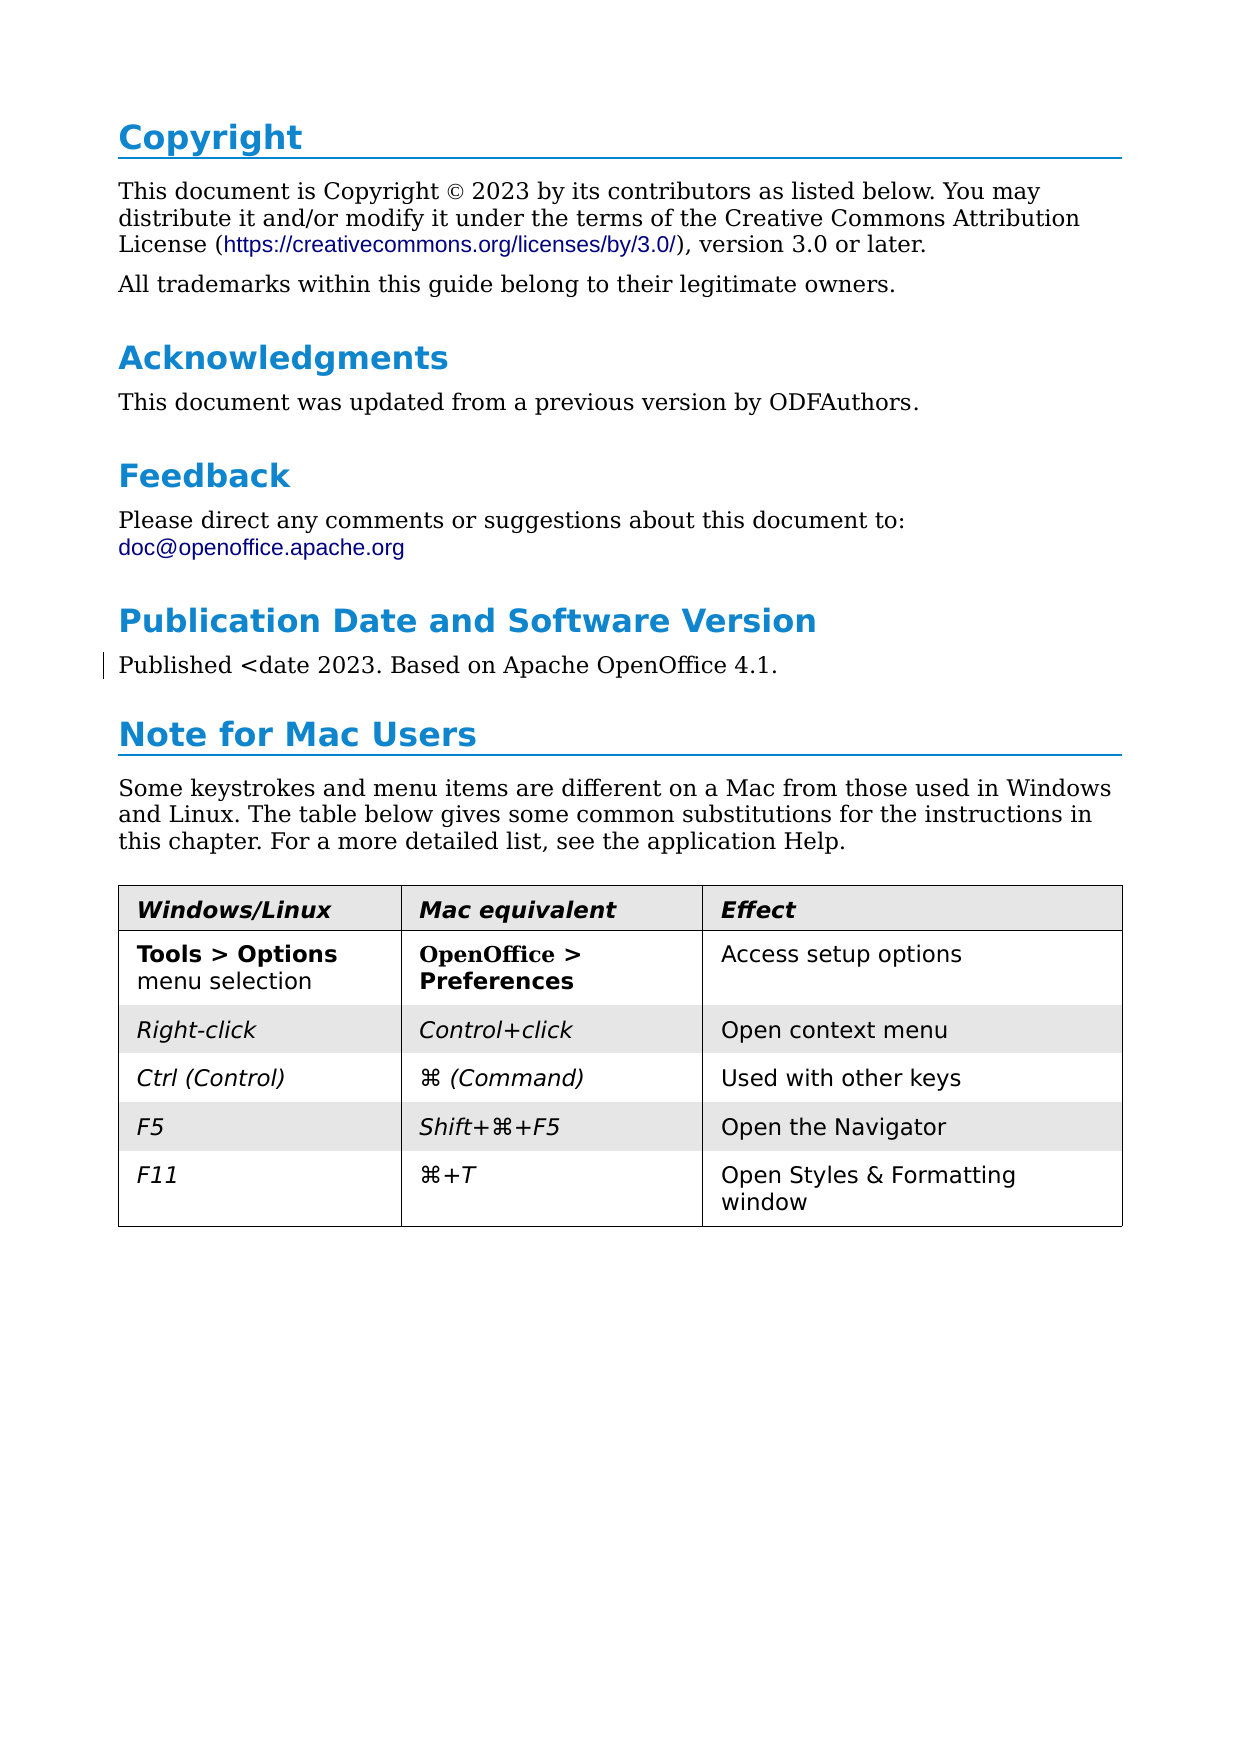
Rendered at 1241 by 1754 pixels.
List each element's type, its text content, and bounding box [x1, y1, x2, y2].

text Some keystrokes and menu items are different on a Mac from those used in Windows and Linux. The table below gives some common substitutions for the instructions in this chapter. For a more detailed list, see the application Help. [118, 775, 1122, 855]
table_cell Open context menu [703, 1005, 1122, 1053]
table_cell F5 [119, 1102, 401, 1151]
table_cell Control+click [402, 1005, 702, 1053]
text Acknowledgments [118, 339, 1122, 377]
table_cell Open Styles & Formatting window [703, 1151, 1122, 1226]
table_header Mac equivalent [402, 886, 702, 930]
text All trademarks within this guide belong to their legitimate owners. [118, 271, 1122, 297]
subtitle Note for Mac Users [118, 715, 1122, 754]
text Please direct any comments or suggestions about this document to: doc@openoffice.apache.org [118, 508, 1122, 561]
text This document was updated from a previous version by ODFAuthors. [118, 389, 1122, 416]
table_cell Tools > Options menu selection [119, 931, 401, 1005]
text Publication Date and Software Version [118, 603, 1122, 640]
text This document is Copyright © 2023 by its contributors as listed below. You may distribute it and/or modify it under the terms of the Creative Commons Attribution License (https://creativecommons.org/licenses/by/3.0/), version 3.0 or later. [118, 178, 1122, 258]
table_cell z (Command) [402, 1054, 702, 1102]
table_cell Used with other keys [703, 1054, 1122, 1102]
table_header Effect [703, 886, 1122, 930]
table_cell Right-click [119, 1005, 401, 1053]
table_cell z+T [402, 1151, 702, 1226]
subtitle Copyright [118, 118, 1122, 157]
table_cell OpenOffice > Preferences [402, 931, 702, 1005]
table_cell Shift+z+F5 [402, 1102, 702, 1151]
text Published <date 2023. Based on Apache OpenOffice 4.1. [118, 652, 1122, 679]
text Feedback [118, 458, 1122, 495]
table_cell Ctrl (Control) [119, 1054, 401, 1102]
table_header Windows/Linux [119, 886, 401, 930]
table_cell Access setup options [703, 931, 1122, 1005]
table_cell Open the Navigator [703, 1102, 1122, 1151]
table_cell F11 [119, 1151, 401, 1226]
